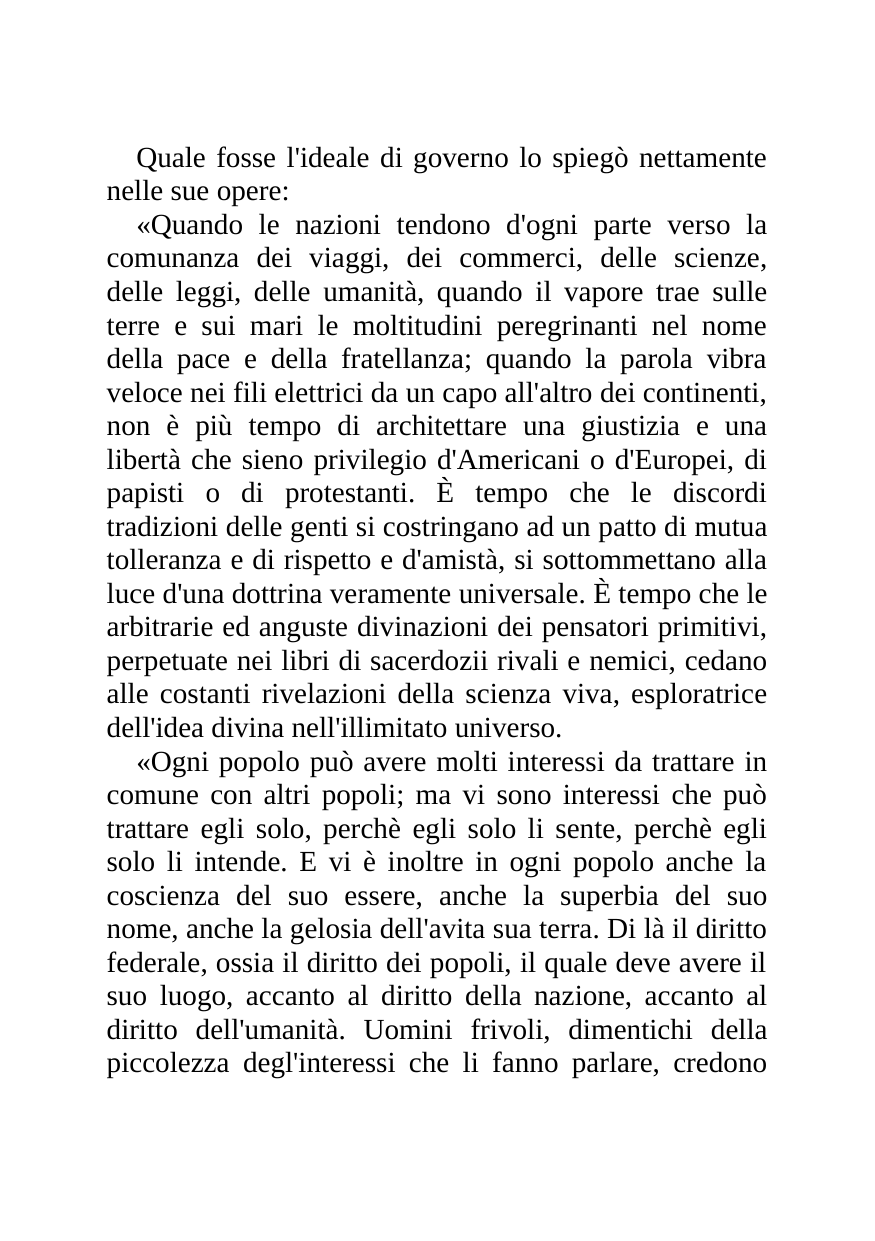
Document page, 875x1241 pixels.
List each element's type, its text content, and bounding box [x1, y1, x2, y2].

text Quale fosse l'ideale di governo lo spiegò nettamente nelle sue opere: [106, 140, 768, 207]
text «Quando le nazioni tendono d'ogni parte verso la comunanza dei viaggi, dei commerci, delle scienze, delle leggi, delle umanità, quando il vapore trae sulle terre e sui mari le moltitudini peregrinanti nel nome della pace e della fratellanza; quando la parola vibra veloce nei fili elettrici da un capo all'altro dei continenti, non è più tempo di architettare una giustizia e una libertà che sieno privilegio d'Americani o d'Europei, di papisti o di protestanti. È tempo che le discordi tradizioni delle genti si costringano ad un patto di mutua tolleranza e di rispetto e d'amistà, si sottommettano alla luce d'una dottrina veramente universale. È tempo che le arbitrarie ed anguste divinazioni dei pensatori primitivi, perpetuate nei libri di sacerdozii rivali e nemici, cedano alle costanti rivelazioni della scienza viva, esploratrice dell'idea divina nell'illimitato universo. [106, 207, 768, 744]
text «Ogni popolo può avere molti interessi da trattare in comune con altri popoli; ma vi sono interessi che può trattare egli solo, perchè egli solo li sente, perchè egli solo li intende. E vi è inoltre in ogni popolo anche la coscienza del suo essere, anche la superbia del suo nome, anche la gelosia dell'avita sua terra. Di là il diritto federale, ossia il diritto dei popoli, il quale deve avere il suo luogo, accanto al diritto della nazione, accanto al diritto dell'umanità. Uomini frivoli, dimentichi della piccolezza degl'interessi che li fanno parlare, credono [106, 744, 768, 1079]
